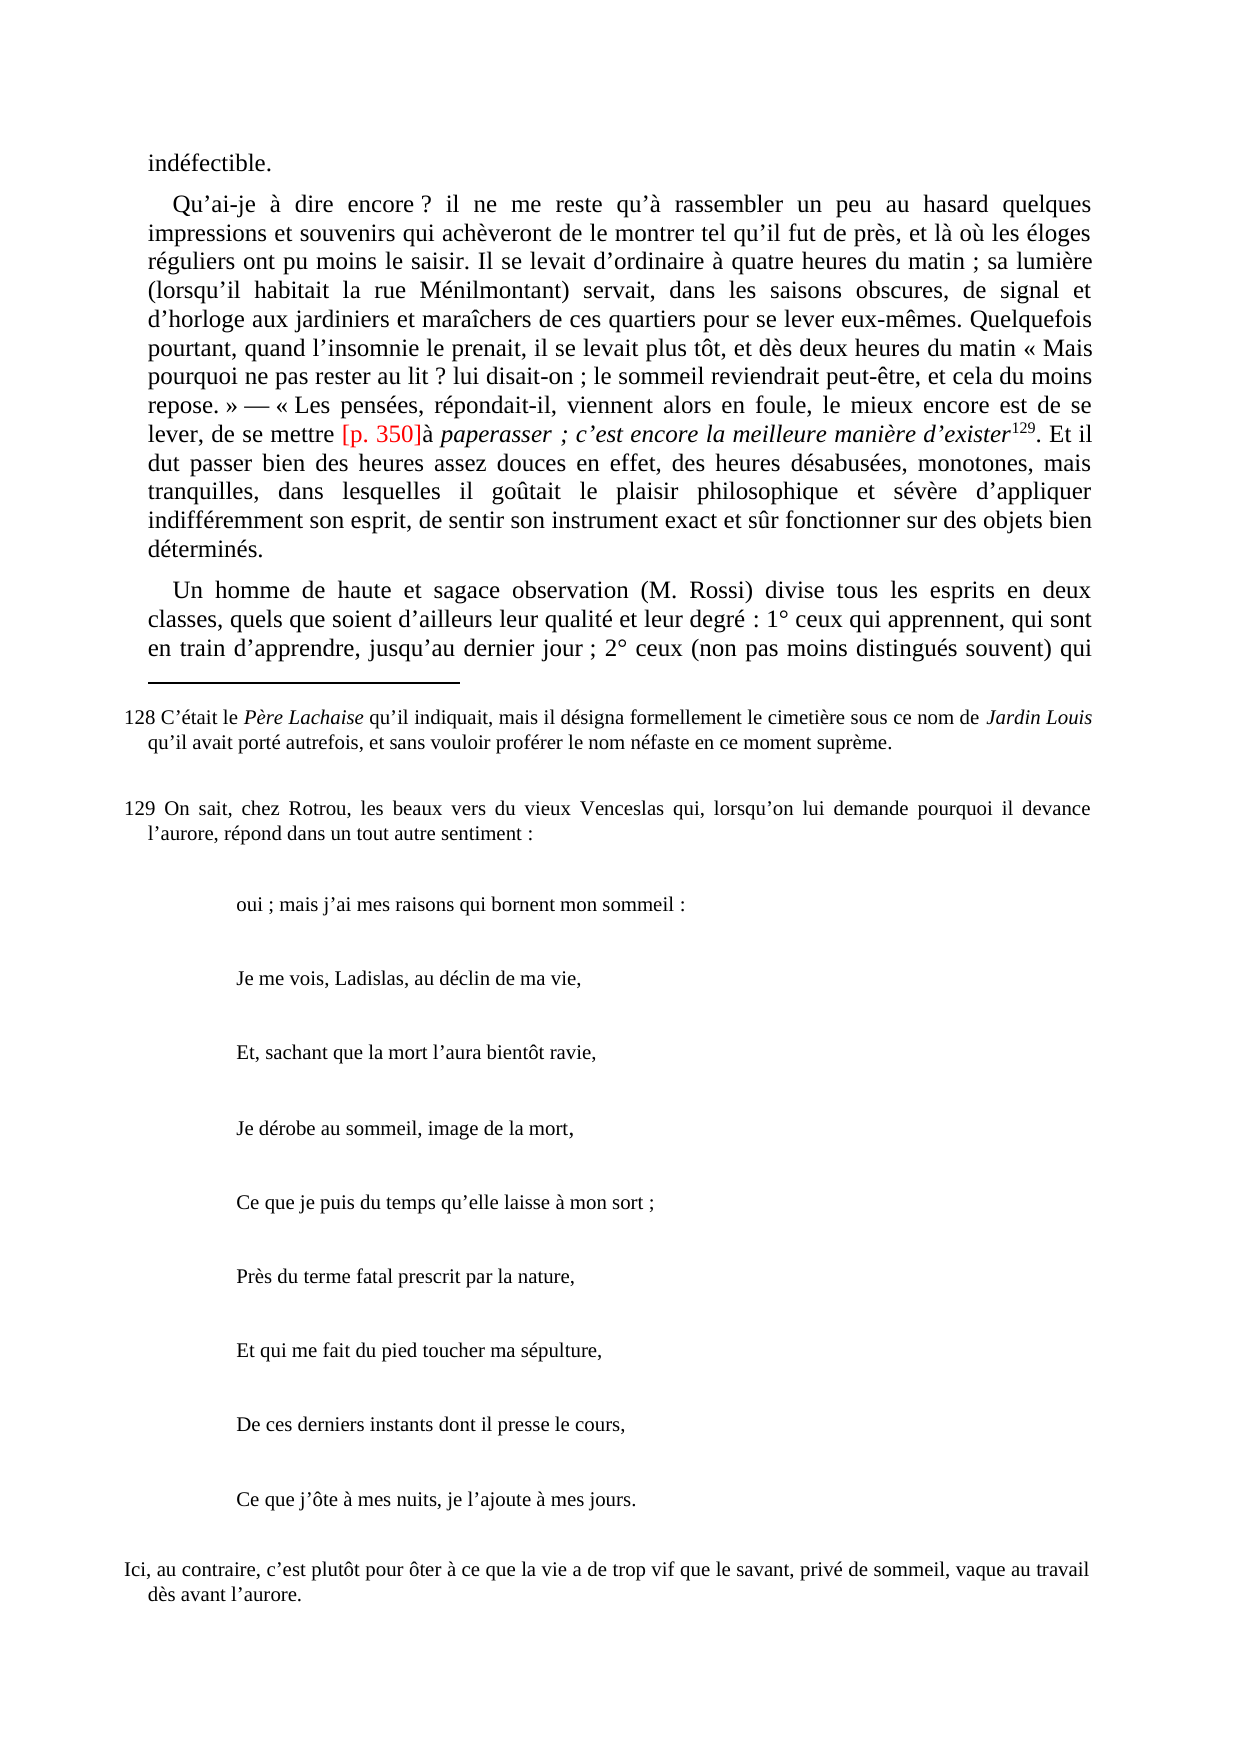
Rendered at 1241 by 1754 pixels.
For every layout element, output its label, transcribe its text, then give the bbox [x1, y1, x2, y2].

text Un homme de haute et sagace observation (M. Rossi) divise tous les esprits en deux classes, quels que soient d’ailleurs leur qualité et leur degré : 1° ceux qui apprennent, qui sont en train d’apprendre, jusqu’au dernier jour ; 2° ceux (non pas moins distingués souvent) qui [148, 575, 1093, 661]
text On sait, chez Rotrou, les beaux vers du vieux Venceslas qui, lorsqu’on lui demande pourquoi il devance l’aurore, répond dans un tout autre sentiment : [124, 796, 1093, 846]
text Près du terme fatal prescrit par la nature, [236, 1264, 1093, 1288]
text Je me vois, Ladislas, au déclin de ma vie, [236, 966, 1093, 990]
text De ces derniers instants dont il presse le cours, [236, 1412, 1093, 1436]
text Ici, au contraire, c’est plutôt pour ôter à ce que la vie a de trop vif que le savant, privé de sommeil, vaque au travail dès avant l’aurore. [124, 1556, 1093, 1606]
text Ce que je puis du temps qu’elle laisse à mon sort ; [236, 1190, 1093, 1214]
text C’était le Père Lachaise qu’il indiquait, mais il désigna formellement le cimetière sous ce nom de Jardin Louis qu’il avait porté autrefois, et sans vouloir proférer le nom néfaste en ce moment suprème. [124, 704, 1093, 754]
text Qu’ai-je à dire encore ? il ne me reste qu’à rassembler un peu au hasard quelques impressions et souvenirs qui achèveront de le montrer tel qu’il fut de près, et là où les éloges réguliers ont pu moins le saisir. Il se levait d’ordinaire à quatre heures du matin ; sa lumière (lorsqu’il habitait la rue Ménilmontant) servait, dans les saisons obscures, de signal et d’horloge aux jardiniers et maraîchers de ces quartiers pour se lever eux-mêmes. Quelquefois pourtant, quand l’insomnie le prenait, il se levait plus tôt, et dès deux heures du matin « Mais pourquoi ne pas rester au lit ? lui disait-on ; le sommeil reviendrait peut-être, et cela du moins repose. » — « Les pensées, répondait-il, viennent alors en foule, le mieux encore est de se lever, de se mettre [p. 350]à paperasser ; c’est encore la meilleure manière d’exister. Et il dut passer bien des heures assez douces en effet, des heures désabusées, monotones, mais tranquilles, dans lesquelles il goûtait le plaisir philosophique et sévère d’appliquer indifféremment son esprit, de sentir son instrument exact et sûr fonctionner sur des objets bien déterminés. [148, 189, 1093, 563]
text Ce que j’ôte à mes nuits, je l’ajoute à mes jours. [236, 1486, 1093, 1511]
text Je dérobe au sommeil, image de la mort, [236, 1114, 1093, 1140]
text Et, sachant que la mort l’aura bientôt ravie, [236, 1040, 1093, 1064]
text indéfectible. [148, 148, 1093, 176]
text oui ; mais j’ai mes raisons qui bornent mon sommeil : [236, 892, 1093, 916]
text Et qui me fait du pied toucher ma sépulture, [236, 1338, 1093, 1362]
